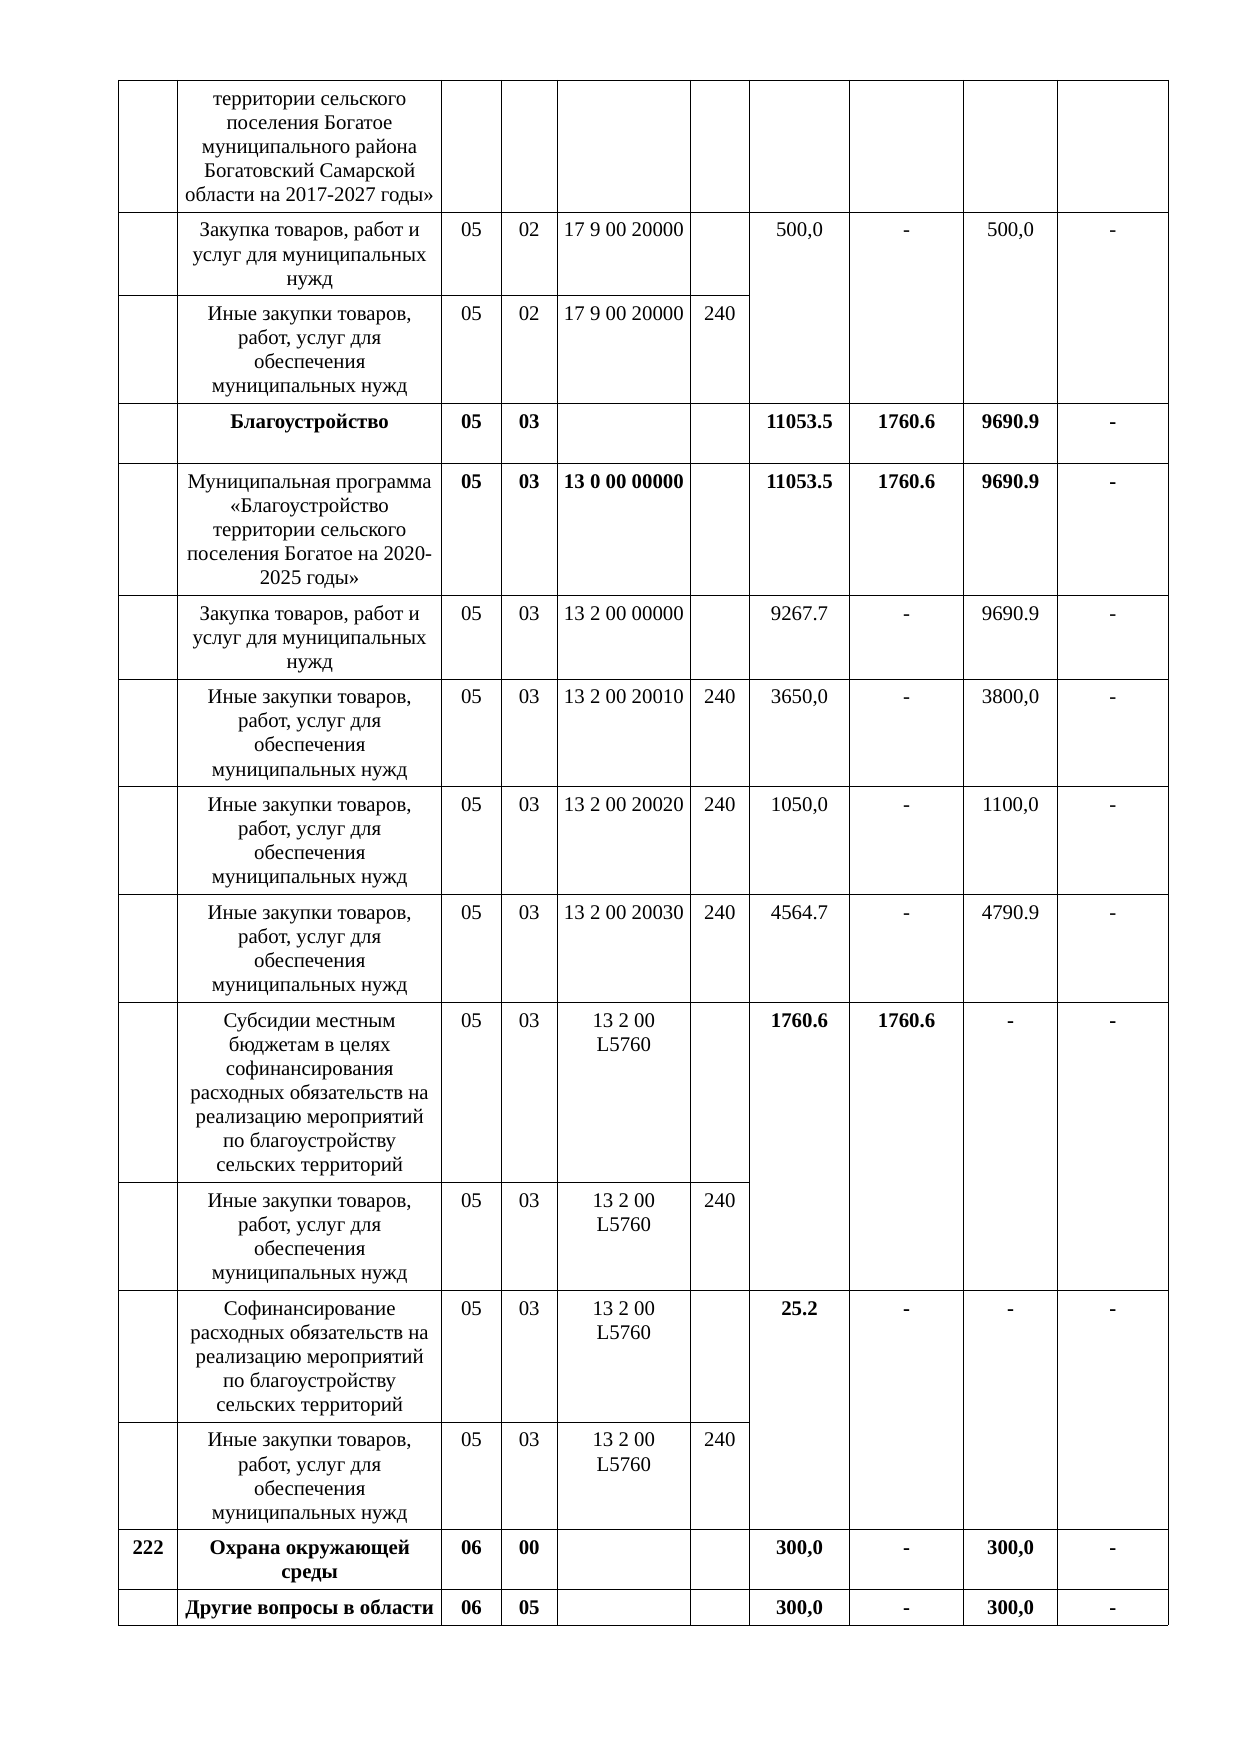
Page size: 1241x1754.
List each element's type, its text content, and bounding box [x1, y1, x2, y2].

table_cell 500,0 [964, 213, 1057, 403]
table_cell - [1058, 1003, 1168, 1290]
table_cell 05 [442, 895, 501, 1002]
table_cell 13 0 00 00000 [558, 464, 690, 595]
table_cell - [1058, 895, 1168, 1002]
table_cell 13 2 00 L5760 [558, 1183, 690, 1290]
table_cell 17 9 00 20000 [558, 296, 690, 403]
table_cell 03 [502, 895, 557, 1002]
table_cell 03 [502, 464, 557, 595]
table_cell 1760,6 [850, 464, 963, 595]
table_cell Иные закупки товаров, работ, услуг для обеспечения муниципальных нужд [178, 296, 441, 403]
table_cell [558, 1590, 690, 1625]
table_cell [119, 1003, 177, 1182]
table_cell 17 9 00 20000 [558, 213, 690, 295]
table_cell [691, 1530, 749, 1589]
table_cell 1760,6 [850, 404, 963, 463]
table_cell Субсидии местным бюджетам в целях софинансирования расходных обязательств на реализацию мероприятий по благоустройству сельских территорий [178, 1003, 441, 1182]
table_cell - [850, 596, 963, 678]
table_cell 05 [442, 1291, 501, 1422]
table_cell [119, 680, 177, 786]
table_cell - [850, 81, 963, 212]
table_cell 03 [502, 680, 557, 786]
table_cell 03 [502, 1183, 557, 1290]
table_cell 03 [502, 596, 557, 678]
table_cell 3650,0 [750, 680, 849, 786]
table_cell 05 [502, 1590, 557, 1625]
table_cell территории сельского поселения Богатое муниципального района Богатовский Самарской области на 2017-2027 годы» [178, 81, 441, 212]
table_cell 13 2 00 L5760 [558, 1423, 690, 1529]
table_cell - [850, 787, 963, 894]
table_cell 13 2 00 20030 [558, 895, 690, 1002]
table_cell - [850, 895, 963, 1002]
table_cell 03 [502, 1423, 557, 1529]
table_cell - [1058, 1291, 1168, 1529]
table_cell [119, 404, 177, 463]
table_cell [691, 404, 749, 463]
table_cell - [850, 213, 963, 403]
table_cell 1760,6 [850, 1003, 963, 1290]
table_cell - [850, 1530, 963, 1589]
table_cell - [1058, 404, 1168, 463]
table_cell [691, 464, 749, 595]
table_cell - [964, 1291, 1057, 1529]
table_cell 4790,9 [964, 895, 1057, 1002]
table_cell 13 2 00 20010 [558, 680, 690, 786]
table_cell 1050,0 [750, 787, 849, 894]
table_cell 9690,9 [964, 596, 1057, 678]
table_cell 9267,7 [750, 596, 849, 678]
table_cell 03 [502, 1003, 557, 1182]
table_cell Закупка товаров, работ и услуг для муниципальных нужд [178, 213, 441, 295]
table_cell - [1058, 1530, 1168, 1589]
table_cell [119, 81, 177, 212]
table_cell - [1058, 213, 1168, 403]
table_cell 13 2 00 L5760 [558, 1291, 690, 1422]
table_cell Закупка товаров, работ и услуг для муниципальных нужд [178, 596, 441, 678]
table_cell [119, 1423, 177, 1529]
table_cell 05 [442, 680, 501, 786]
table_cell - [1058, 464, 1168, 595]
table_cell - [1058, 1590, 1168, 1625]
table_cell [964, 81, 1057, 212]
table_cell 05 [442, 787, 501, 894]
table_cell 300,0 [750, 1590, 849, 1625]
table_cell 240 [691, 296, 749, 403]
table_cell Благоустройство [178, 404, 441, 463]
table_cell [119, 895, 177, 1002]
table_cell 240 [691, 1183, 749, 1290]
table_cell 240 [691, 680, 749, 786]
table_cell 222 [119, 1530, 177, 1589]
table_cell [119, 296, 177, 403]
table_cell 1100,0 [964, 787, 1057, 894]
table_cell Иные закупки товаров, работ, услуг для обеспечения муниципальных нужд [178, 680, 441, 786]
table_cell 11053,5 [750, 404, 849, 463]
table_cell 300,0 [964, 1590, 1057, 1625]
table_cell 9690,9 [964, 404, 1057, 463]
table_cell Иные закупки товаров, работ, услуг для обеспечения муниципальных нужд [178, 1423, 441, 1529]
table_cell 03 [502, 404, 557, 463]
table_cell [558, 1530, 690, 1589]
table_cell 1760,6 [750, 1003, 849, 1290]
table_cell [119, 464, 177, 595]
table_cell [691, 1291, 749, 1422]
table_cell - [1058, 680, 1168, 786]
table_cell 05 [442, 1003, 501, 1182]
table_cell - [1058, 596, 1168, 678]
table_cell 4564,7 [750, 895, 849, 1002]
table_cell 13 2 00 00000 [558, 596, 690, 678]
table_cell - [850, 1590, 963, 1625]
table_cell 05 [442, 296, 501, 403]
table_cell 03 [502, 787, 557, 894]
table_cell [119, 1291, 177, 1422]
table_cell 300,0 [964, 1530, 1057, 1589]
table_cell 06 [442, 1530, 501, 1589]
table_cell 05 [442, 1423, 501, 1529]
table_cell [119, 1590, 177, 1625]
table_cell - [1058, 787, 1168, 894]
table_cell 240 [691, 787, 749, 894]
table_cell 02 [502, 213, 557, 295]
table_cell 11053,5 [750, 464, 849, 595]
table_cell - [850, 680, 963, 786]
table_cell 500,0 [750, 213, 849, 403]
table_cell Cофинансирование расходных обязательств на реализацию мероприятий по благоустройству сельских территорий [178, 1291, 441, 1422]
table_cell 3800,0 [964, 680, 1057, 786]
table_cell 05 [442, 596, 501, 678]
table_cell [558, 404, 690, 463]
table_cell [691, 1590, 749, 1625]
table_cell 02 [502, 296, 557, 403]
table_cell - [964, 1003, 1057, 1290]
table_cell - [1058, 81, 1168, 212]
table_cell - [850, 1291, 963, 1529]
table_cell 05 [442, 213, 501, 295]
table_cell 240 [691, 895, 749, 1002]
table_cell Иные закупки товаров, работ, услуг для обеспечения муниципальных нужд [178, 1183, 441, 1290]
table_cell Охрана окружающей среды [178, 1530, 441, 1589]
table_cell [119, 1183, 177, 1290]
table_cell 03 [502, 1291, 557, 1422]
table_cell 25,2 [750, 1291, 849, 1529]
table_cell 13 2 00 20020 [558, 787, 690, 894]
table_cell [691, 1003, 749, 1182]
table_cell 13 2 00 L5760 [558, 1003, 690, 1182]
table_cell 05 [442, 404, 501, 463]
table_cell Муниципальная программа «Благоустройство территории сельского поселения Богатое на 2020-2025 годы» [178, 464, 441, 595]
table_cell [691, 81, 749, 212]
table_cell 300,0 [750, 1530, 849, 1589]
table_cell [442, 81, 501, 212]
table_cell 05 [442, 464, 501, 595]
table_cell [558, 81, 690, 212]
table_cell Другие вопросы в области [178, 1590, 441, 1625]
table_cell [691, 213, 749, 295]
table_cell Иные закупки товаров, работ, услуг для обеспечения муниципальных нужд [178, 787, 441, 894]
table_cell 06 [442, 1590, 501, 1625]
table_cell 00 [502, 1530, 557, 1589]
table_cell 05 [442, 1183, 501, 1290]
table_cell [119, 596, 177, 678]
table_cell [691, 596, 749, 678]
table_cell [750, 81, 849, 212]
table_cell 9690,9 [964, 464, 1057, 595]
table_cell 240 [691, 1423, 749, 1529]
table_cell [119, 213, 177, 295]
table_cell [119, 787, 177, 894]
table_cell [502, 81, 557, 212]
table_cell Иные закупки товаров, работ, услуг для обеспечения муниципальных нужд [178, 895, 441, 1002]
